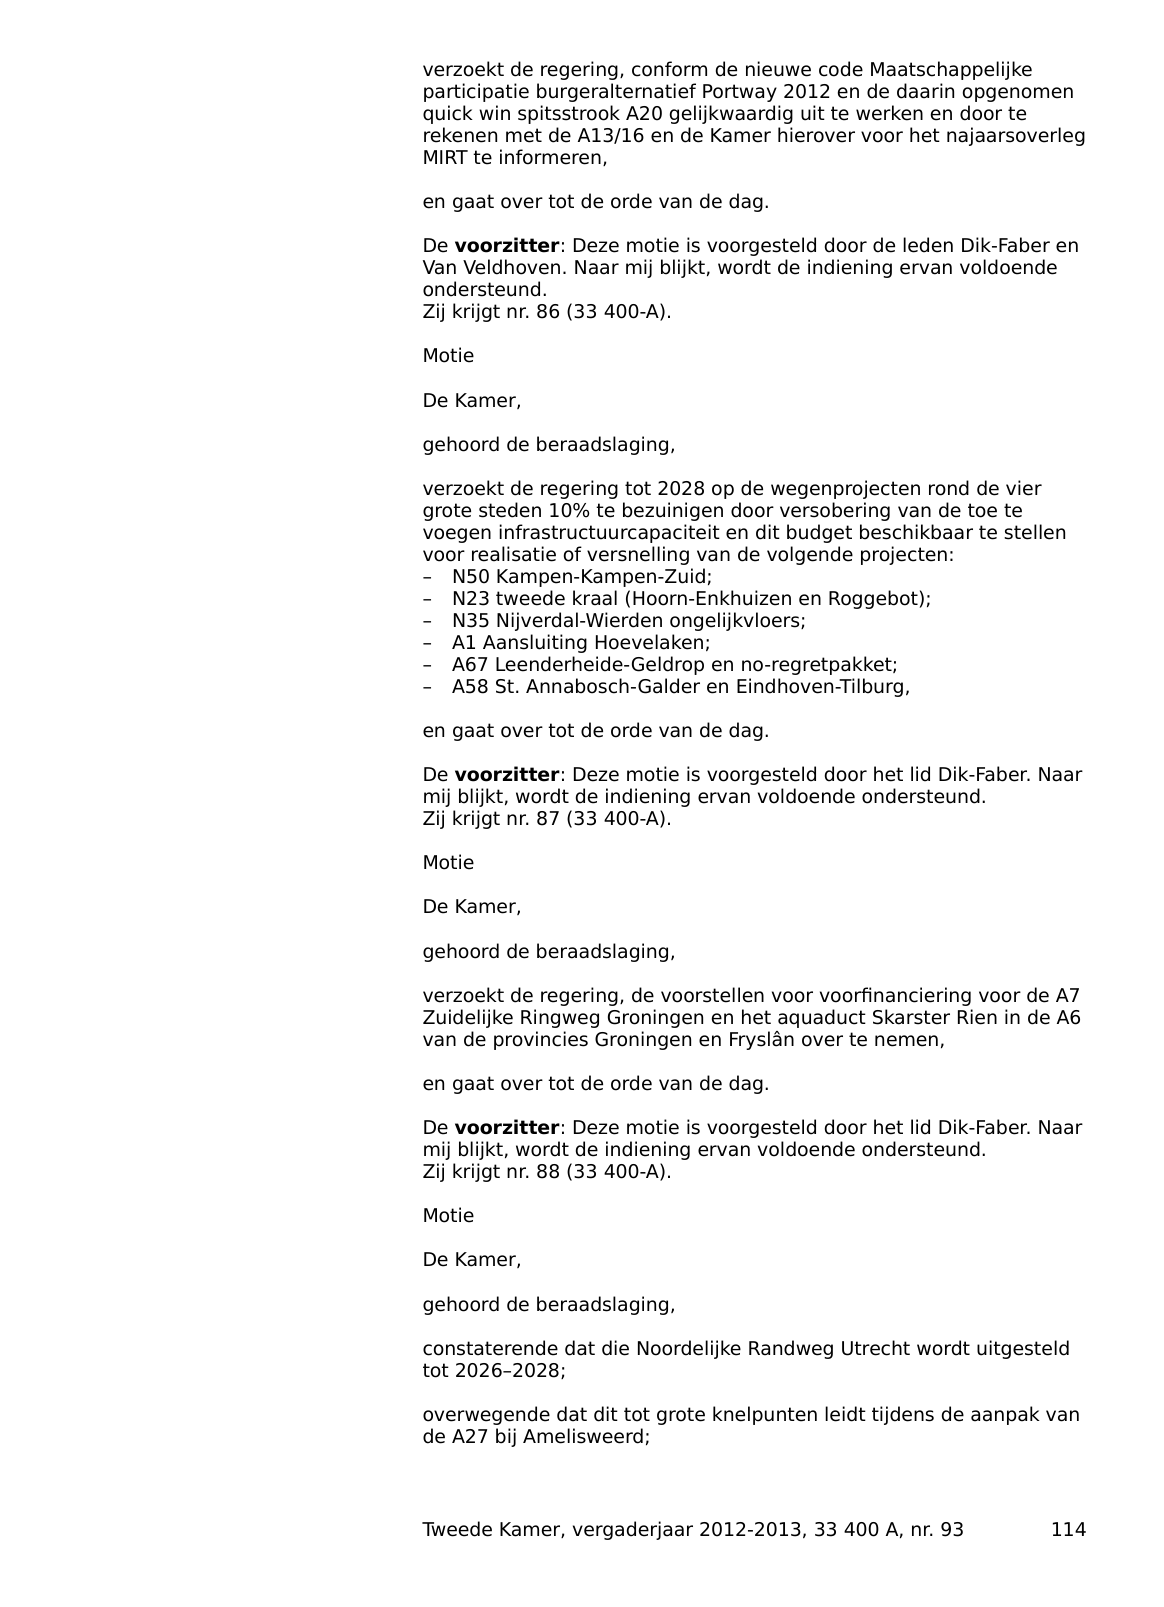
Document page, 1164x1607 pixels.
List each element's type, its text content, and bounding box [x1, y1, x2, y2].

text gehoord de beraadslaging, [422, 434, 1087, 456]
text Zij krijgt nr. 88 (33 400-A). [422, 1161, 1087, 1183]
text – A67 Leenderheide-Geldrop en no-regretpakket; [422, 654, 1087, 676]
text Zij krijgt nr. 87 (33 400-A). [422, 808, 1087, 830]
text Zij krijgt nr. 86 (33 400-A). [422, 301, 1087, 323]
text De voorzitter: Deze motie is voorgesteld door het lid Dik-Faber. Naar mij blijkt, wordt de indiening ervan voldoende ondersteund. [422, 1117, 1087, 1161]
text – N50 Kampen-Kampen-Zuid; [422, 566, 1087, 588]
text De voorzitter: Deze motie is voorgesteld door de leden Dik-Faber en Van Veldhoven. Naar mij blijkt, wordt de indiening ervan voldoende ondersteund. [422, 235, 1087, 301]
text – A1 Aansluiting Hoevelaken; [422, 632, 1087, 654]
text verzoekt de regering, conform de nieuwe code Maatschappelijke participatie burgeralternatief Portway 2012 en de daarin opgenomen quick win spitsstrook A20 gelijkwaardig uit te werken en door te rekenen met de A13/16 en de Kamer hierover voor het najaarsoverleg MIRT te informeren, [422, 59, 1087, 169]
text De Kamer, [422, 896, 1087, 918]
text De Kamer, [422, 389, 1087, 412]
text gehoord de beraadslaging, [422, 941, 1087, 962]
text – A58 St. Annabosch-Galder en Eindhoven-Tilburg, [422, 676, 1087, 698]
text en gaat over tot de orde van de dag. [422, 720, 1087, 742]
text verzoekt de regering tot 2028 op de wegenprojecten rond de vier grote steden 10% te bezuinigen door versobering van de toe te voegen infrastructuurcapaciteit en dit budget beschikbaar te stellen voor realisatie of versnelling van de volgende projecten: [422, 478, 1087, 566]
text constaterende dat die Noordelijke Randweg Utrecht wordt uitgesteld tot 2026–2028; [422, 1338, 1087, 1382]
text en gaat over tot de orde van de dag. [422, 191, 1087, 213]
text De voorzitter: Deze motie is voorgesteld door het lid Dik-Faber. Naar mij blijkt, wordt de indiening ervan voldoende ondersteund. [422, 764, 1087, 808]
text verzoekt de regering, de voorstellen voor voorfinanciering voor de A7 Zuidelijke Ringweg Groningen en het aquaduct Skarster Rien in de A6 van de provincies Groningen en Fryslân over te nemen, [422, 985, 1087, 1051]
text Motie [422, 1205, 1087, 1227]
text Motie [422, 345, 1087, 367]
text Motie [422, 852, 1087, 874]
text De Kamer, [422, 1249, 1087, 1271]
text gehoord de beraadslaging, [422, 1293, 1087, 1315]
text – N35 Nijverdal-Wierden ongelijkvloers; [422, 610, 1087, 632]
text – N23 tweede kraal (Hoorn-Enkhuizen en Roggebot); [422, 588, 1087, 610]
text en gaat over tot de orde van de dag. [422, 1073, 1087, 1095]
text overwegende dat dit tot grote knelpunten leidt tijdens de aanpak van de A27 bij Amelisweerd; [422, 1404, 1087, 1448]
